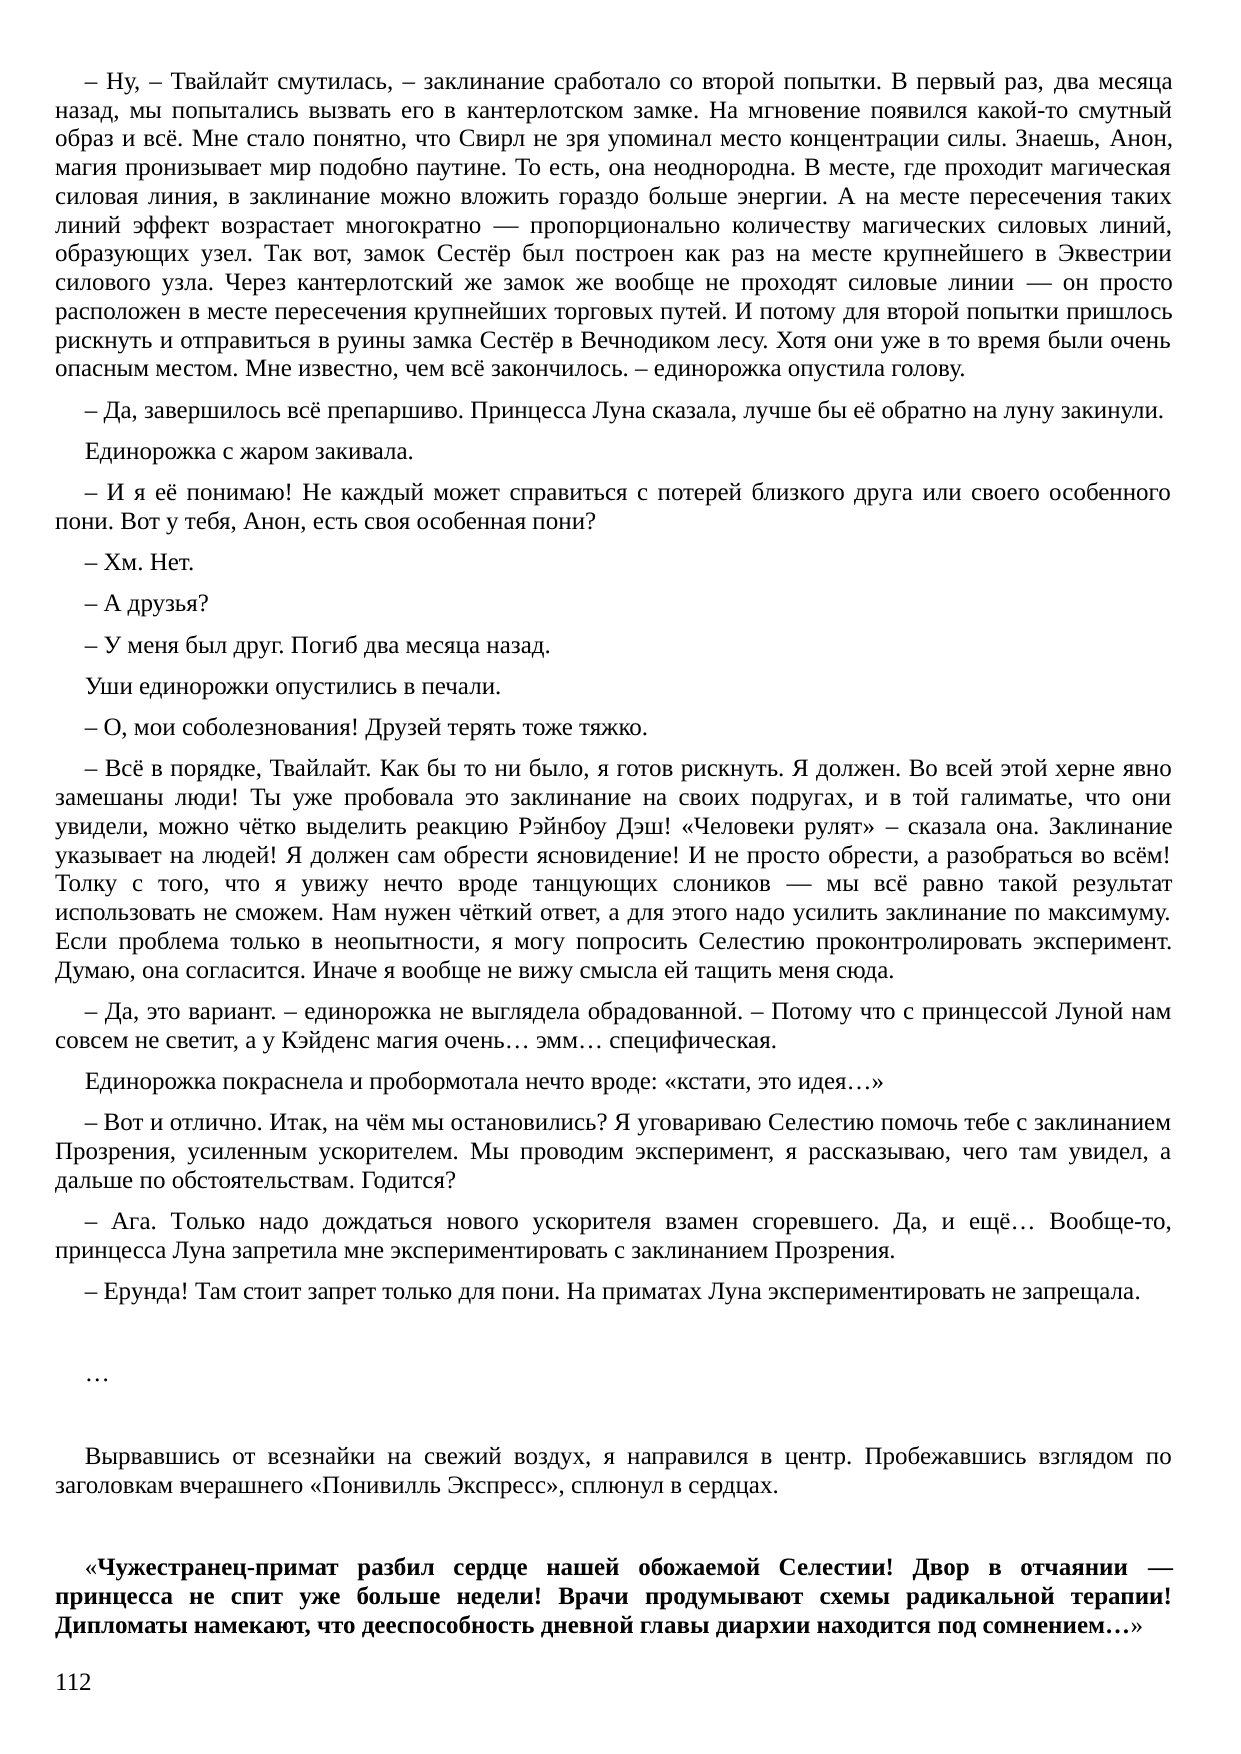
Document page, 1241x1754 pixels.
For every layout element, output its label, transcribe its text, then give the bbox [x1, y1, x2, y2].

text – Ну, – Твайлайт смутилась, – заклинание сработало со второй попытки. В первый раз, два месяца назад, мы попытались вызвать его в кантерлотском замке. На мгновение появился какой-то смутный образ и всё. Мне стало понятно, что Свирл не зря упоминал место концентрации силы. Знаешь, Анон, магия пронизывает мир подобно паутине. То есть, она неоднородна. В месте, где проходит магическая силовая линия, в заклинание можно вложить гораздо больше энергии. А на месте пересечения таких линий эффект возрастает многократно — пропорционально количеству магических силовых линий, образующих узел. Так вот, замок Сестёр был построен как раз на месте крупнейшего в Эквестрии силового узла. Через кантерлотский же замок же вообще не проходят силовые линии — он просто расположен в месте пересечения крупнейших торговых путей. И потому для второй попытки пришлось рискнуть и отправиться в руины замка Сестёр в Вечнодиком лесу. Хотя они уже в то время были очень опасным местом. Мне известно, чем всё закончилось. – единорожка опустила голову. [55, 66, 1173, 382]
text Уши единорожки опустились в печали. [55, 671, 1173, 700]
text – Ерунда! Там стоит запрет только для пони. На приматах Луна экспериментировать не запрещала. [55, 1276, 1173, 1305]
text – Вот и отлично. Итак, на чём мы остановились? Я уговариваю Селестию помочь тебе с заклинанием Прозрения, усиленным ускорителем. Мы проводим эксперимент, я рассказываю, чего там увидел, а дальше по обстоятельствам. Годится? [55, 1107, 1173, 1193]
text – Хм. Нет. [55, 547, 1173, 576]
text Единорожка с жаром закивала. [55, 436, 1173, 465]
text – У меня был друг. Погиб два месяца назад. [55, 630, 1173, 658]
text – Да, завершилось всё препаршиво. Принцесса Луна сказала, лучше бы её обратно на луну закинули. [55, 395, 1173, 423]
text «Чужестранец-примат разбил сердце нашей обожаемой Селестии! Двор в отчаянии — принцесса не спит уже больше недели! Врачи продумывают схемы радикальной терапии! Дипломаты намекают, что дееспособность дневной главы диархии находится под сомнением…» [55, 1552, 1173, 1638]
text Единорожка покраснела и пробормотала нечто вроде: «кстати, это идея…» [55, 1066, 1173, 1095]
text – Ага. Только надо дождаться нового ускорителя взамен сгоревшего. Да, и ещё… Вообще-то, принцесса Луна запретила мне экспериментировать с заклинанием Прозрения. [55, 1206, 1173, 1263]
text – О, мои соболезнования! Друзей терять тоже тяжко. [55, 712, 1173, 741]
text … [55, 1358, 1173, 1387]
text – Всё в порядке, Твайлайт. Как бы то ни было, я готов рискнуть. Я должен. Во всей этой херне явно замешаны люди! Ты уже пробовала это заклинание на своих подругах, и в той галиматье, что они увидели, можно чётко выделить реакцию Рэйнбоу Дэш! «Человеки рулят» – сказала она. Заклинание указывает на людей! Я должен сам обрести ясновидение! И не просто обрести, а разобраться во всём! Толку с того, что я увижу нечто вроде танцующих слоников — мы всё равно такой результат использовать не сможем. Нам нужен чёткий ответ, а для этого надо усилить заклинание по максимуму. Если проблема только в неопытности, я могу попросить Селестию проконтролировать эксперимент. Думаю, она согласится. Иначе я вообще не вижу смысла ей тащить меня сюда. [55, 753, 1173, 983]
text Вырвавшись от всезнайки на свежий воздух, я направился в центр. Пробежавшись взглядом по заголовкам вчерашнего «Понивилль Экспресс», сплюнул в сердцах. [55, 1441, 1173, 1498]
text – И я её понимаю! Не каждый может справиться с потерей близкого друга или своего особенного пони. Вот у тебя, Анон, есть своя особенная пони? [55, 477, 1173, 535]
text – Да, это вариант. – единорожка не выглядела обрадованной. – Потому что с принцессой Луной нам совсем не светит, а у Кэйденс магия очень… эмм… специфическая. [55, 996, 1173, 1053]
text – А друзья? [55, 588, 1173, 617]
